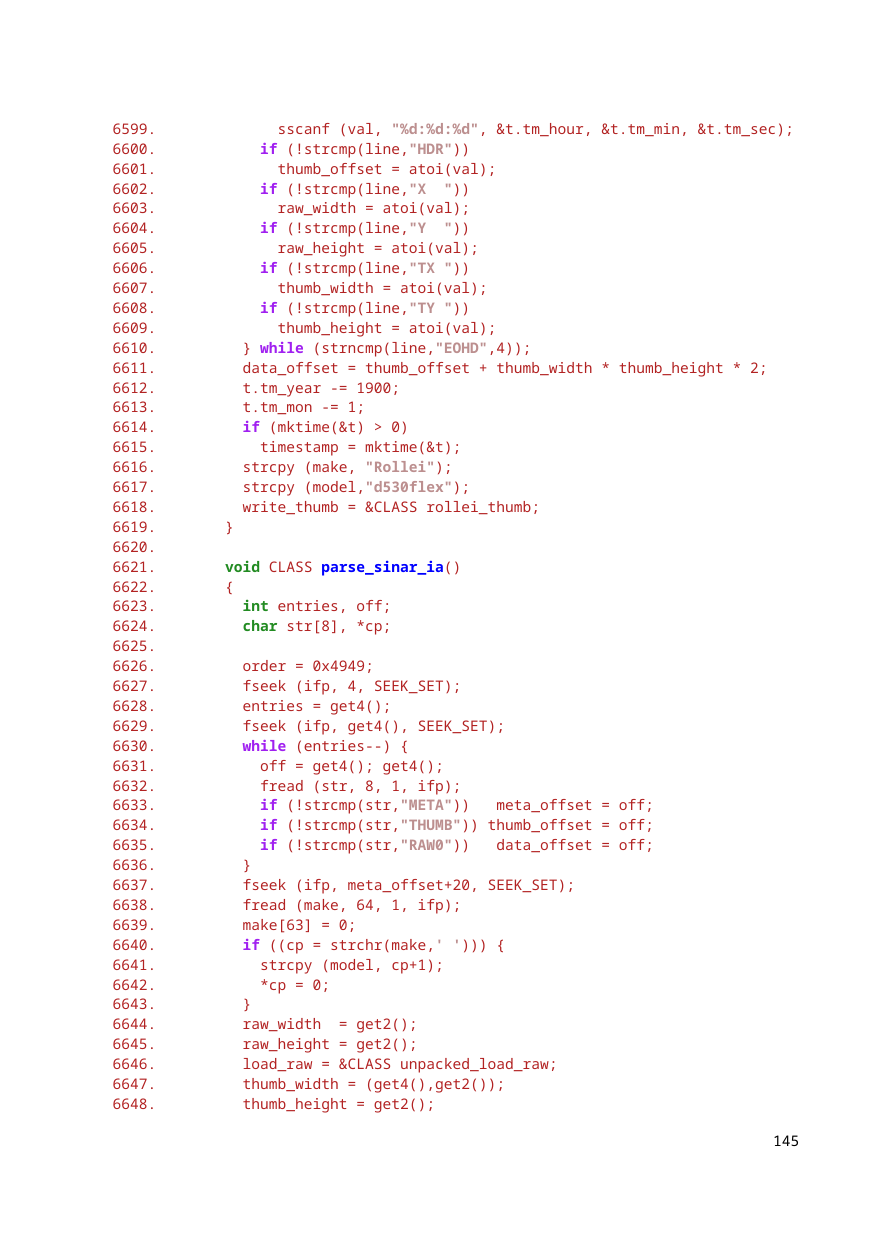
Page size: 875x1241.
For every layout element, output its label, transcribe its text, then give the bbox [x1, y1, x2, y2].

list } while (strncmp(line,"EOHD",4)); [112, 338, 799, 357]
list fseek (ifp, 4, SEEK_SET); [112, 676, 799, 696]
list if (!strcmp(line,"TX ")) [112, 258, 799, 278]
list if (!strcmp(str,"RAW0")) data_offset = off; [112, 835, 799, 855]
list raw_width = atoi(val); [112, 198, 799, 218]
list t.tm_mon -= 1; [112, 397, 799, 417]
list if (!strcmp(line,"TY ")) [112, 298, 799, 318]
list if (!strcmp(line,"HDR")) [112, 139, 799, 158]
list strcpy (make, "Rollei"); [112, 457, 799, 477]
list if ((cp = strchr(make,' '))) { [112, 934, 799, 954]
list off = get4(); get4(); [112, 755, 799, 775]
list strcpy (model,"d530flex"); [112, 477, 799, 497]
list load_raw = &CLASS unpacked_load_raw; [112, 1054, 799, 1074]
list thumb_width = (get4(),get2()); [112, 1074, 799, 1094]
list { [112, 576, 799, 596]
list sscanf (val, "%d:%d:%d", &t.tm_hour, &t.tm_min, &t.tm_sec); [112, 119, 799, 139]
list if (mktime(&t) > 0) [112, 417, 799, 437]
list fseek (ifp, meta_offset+20, SEEK_SET); [112, 875, 799, 895]
list thumb_width = atoi(val); [112, 278, 799, 298]
list fread (make, 64, 1, ifp); [112, 895, 799, 914]
list timestamp = mktime(&t); [112, 437, 799, 457]
list if (!strcmp(line,"Y ")) [112, 218, 799, 238]
list char str[8], *cp; [112, 616, 799, 636]
list raw_height = get2(); [112, 1034, 799, 1054]
list *cp = 0; [112, 974, 799, 994]
list if (!strcmp(str,"THUMB")) thumb_offset = off; [112, 815, 799, 835]
list thumb_offset = atoi(val); [112, 158, 799, 178]
list void CLASS parse_sinar_ia() [112, 556, 799, 576]
list t.tm_year -= 1900; [112, 377, 799, 397]
list thumb_height = atoi(val); [112, 318, 799, 338]
list thumb_height = get2(); [112, 1094, 799, 1113]
list entries = get4(); [112, 696, 799, 716]
list write_thumb = &CLASS rollei_thumb; [112, 497, 799, 517]
list strcpy (model, cp+1); [112, 954, 799, 974]
list data_offset = thumb_offset + thumb_width * thumb_height * 2; [112, 357, 799, 377]
list raw_width = get2(); [112, 1014, 799, 1034]
list while (entries--) { [112, 736, 799, 755]
list } [112, 994, 799, 1014]
list make[63] = 0; [112, 914, 799, 934]
list } [112, 517, 799, 537]
list if (!strcmp(str,"META")) meta_offset = off; [112, 795, 799, 815]
list raw_height = atoi(val); [112, 238, 799, 258]
list fseek (ifp, get4(), SEEK_SET); [112, 716, 799, 736]
list } [112, 855, 799, 875]
list fread (str, 8, 1, ifp); [112, 775, 799, 795]
list order = 0x4949; [112, 656, 799, 676]
list int entries, off; [112, 596, 799, 616]
list if (!strcmp(line,"X ")) [112, 178, 799, 198]
